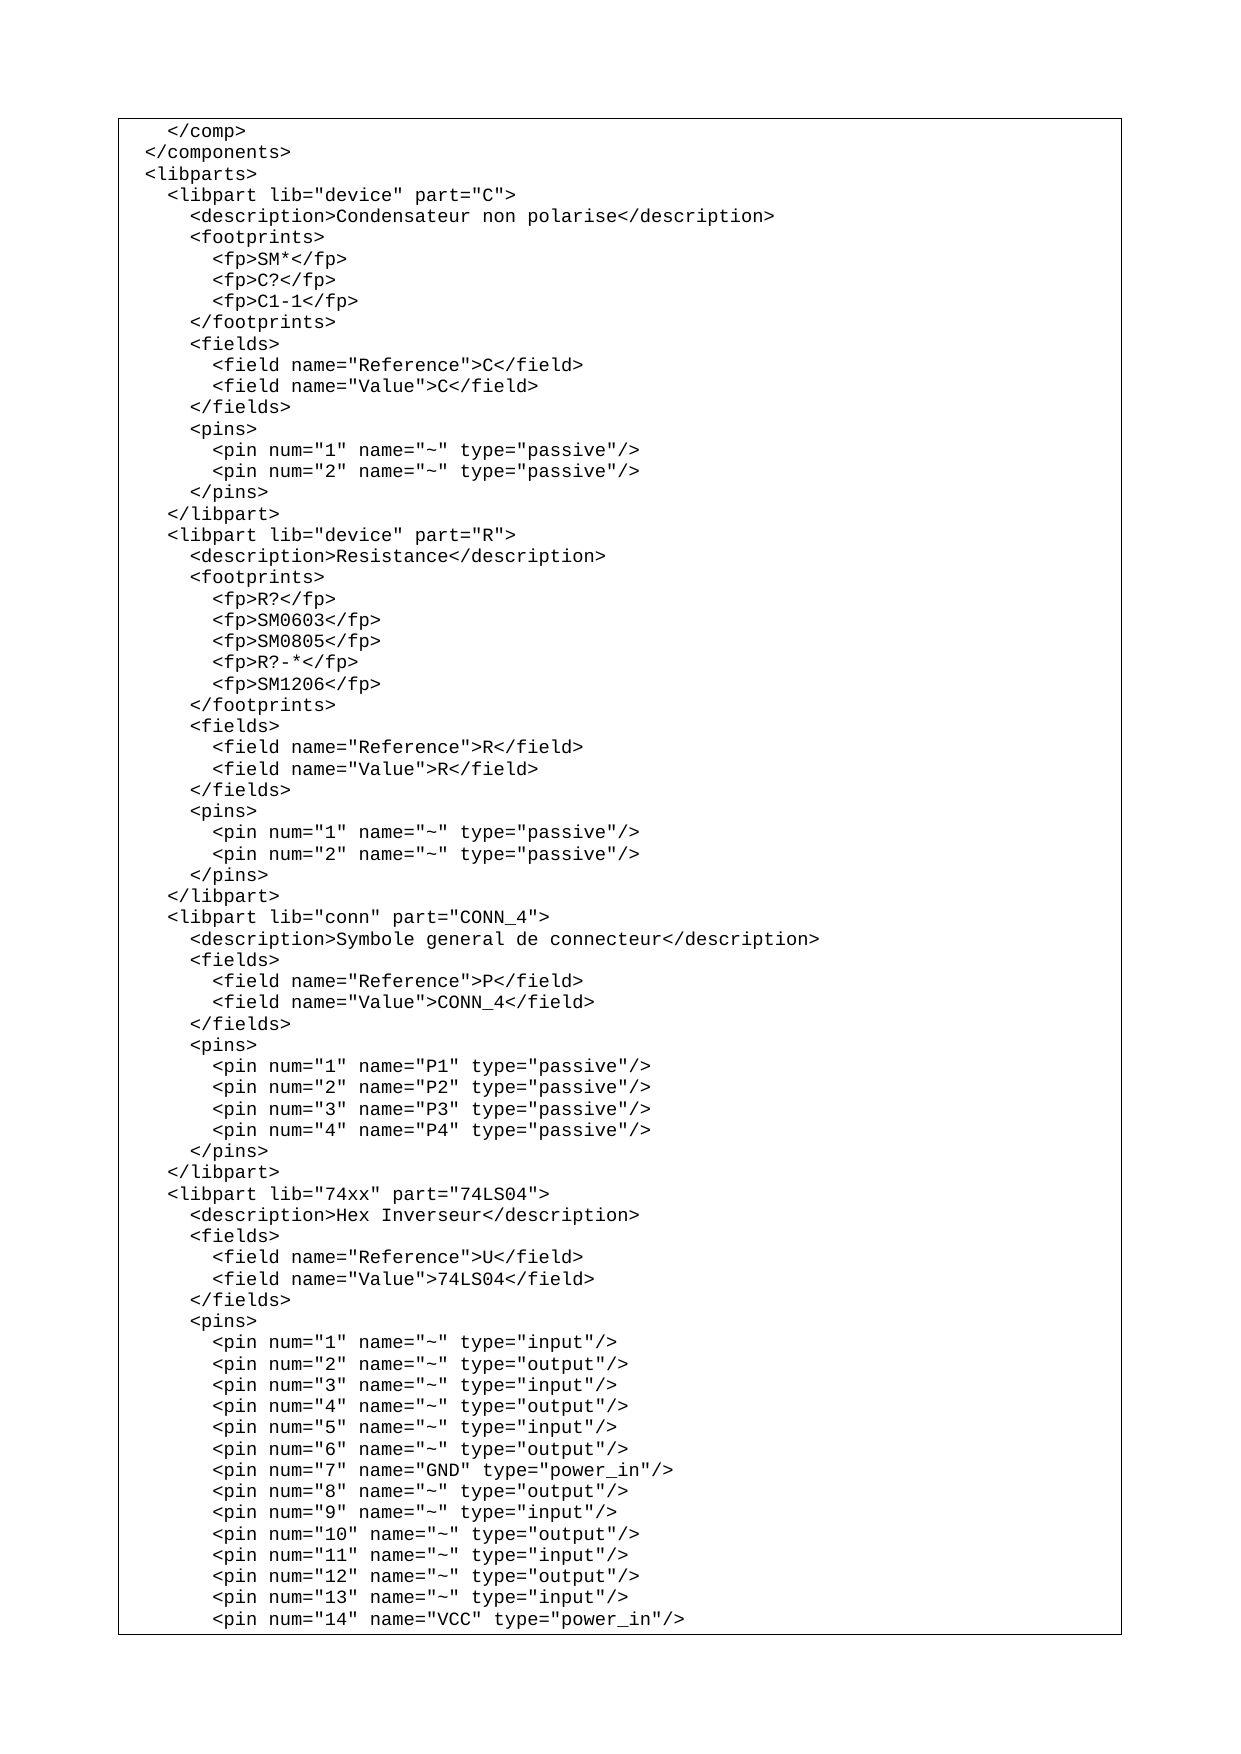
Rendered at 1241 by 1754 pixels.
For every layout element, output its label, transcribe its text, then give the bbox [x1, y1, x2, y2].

text <libpart lib="device" part="C"> [119, 182, 1121, 203]
text <libparts> [119, 161, 1121, 182]
text <description>Condensateur non polarise</description> [119, 203, 1121, 224]
text <fp>SM*</fp> <fp>C?</fp> <fp>C1-1</fp> </footprints> <fields> <field name="Reference">C</field> <field name="Value">C</field> </fields> <pins> <pin num="1" name="~" type="passive"/> <pin num="2" name="~" type="passive"/> </pins> </libpart> <libpart lib="device" part="R"> <description>Resistance</description> <footprints> <fp>R?</fp> <fp>SM0603</fp> <fp>SM0805</fp> <fp>R?-*</fp> <fp>SM1206</fp> </footprints> <fields> <field name="Reference">R</field> <field name="Value">R</field> </fields> <pins> <pin num="1" name="~" type="passive"/> <pin num="2" name="~" type="passive"/> </pins> </libpart> <libpart lib="conn" part="CONN_4"> <description>Symbole general de connecteur</description> <fields> <field name="Reference">P</field> <field name="Value">CONN_4</field> </fields> <pins> <pin num="1" name="P1" type="passive"/> <pin num="2" name="P2" type="passive"/> <pin num="3" name="P3" type="passive"/> <pin num="4" name="P4" type="passive"/> </pins> </libpart> <libpart lib="74xx" part="74LS04"> <description>Hex Inverseur</description> <fields> <field name="Reference">U</field> <field name="Value">74LS04</field> </fields> <pins> <pin num="1" name="~" type="input"/> <pin num="2" name="~" type="output"/> <pin num="3" name="~" type="input"/> <pin num="4" name="~" type="output"/> <pin num="5" name="~" type="input"/> <pin num="6" name="~" type="output"/> <pin num="7" name="GND" type="power_in"/> <pin num="8" name="~" type="output"/> <pin num="9" name="~" type="input"/> <pin num="10" name="~" type="output"/> <pin num="11" name="~" type="input"/> <pin num="12" name="~" type="output"/> <pin num="13" name="~" type="input"/> <pin num="14" name="VCC" type="power_in"/> [119, 246, 1121, 1634]
text <footprints> [119, 224, 1121, 246]
text </comp> [119, 119, 1121, 139]
text </components> [119, 139, 1121, 161]
